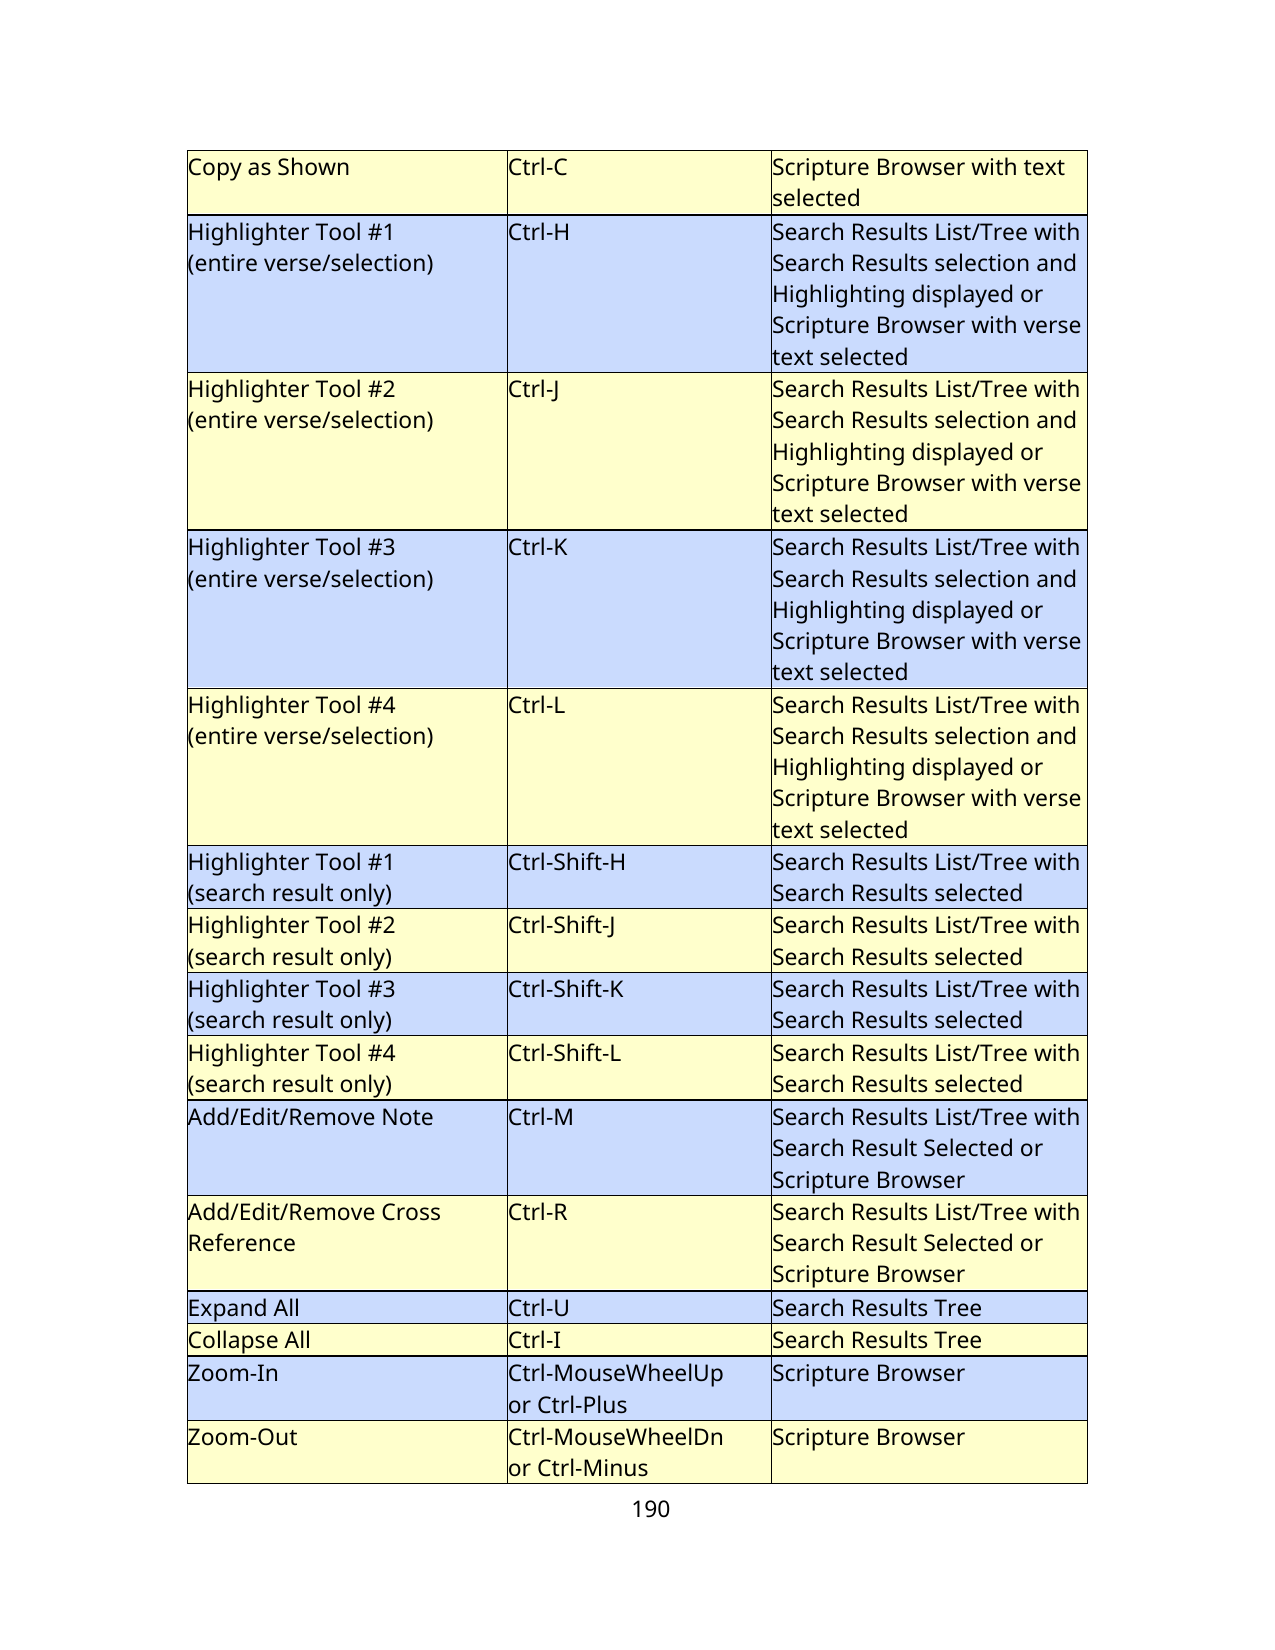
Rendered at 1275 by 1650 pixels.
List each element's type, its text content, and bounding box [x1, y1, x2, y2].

table_cell Ctrl-I [508, 1324, 771, 1355]
table_cell Copy as Shown [188, 151, 507, 213]
table_cell Ctrl-MouseWheelDn or Ctrl-Minus [508, 1421, 771, 1483]
table_cell Search Results List/Tree with Search Result Selected or Scripture Browser [772, 1101, 1087, 1195]
table_cell Search Results List/Tree with Search Results selected [772, 909, 1087, 972]
table_cell Search Results List/Tree with Search Results selection and Highlighting displayed or Scripture Browser with verse text selected [772, 373, 1087, 529]
table_cell Ctrl-Shift-H [508, 846, 771, 908]
table_cell Zoom-Out [188, 1421, 507, 1483]
table_cell Search Results List/Tree with Search Results selected [772, 1036, 1087, 1099]
table_cell Zoom-In [188, 1357, 507, 1420]
table_cell Highlighter Tool #4 (search result only) [188, 1036, 507, 1099]
table_cell Add/Edit/Remove Note [188, 1101, 507, 1195]
table_cell Search Results List/Tree with Search Result Selected or Scripture Browser [772, 1196, 1087, 1289]
table_cell Collapse All [188, 1324, 507, 1355]
table_cell Highlighter Tool #3 (entire verse/selection) [188, 531, 507, 687]
table_cell Ctrl-J [508, 373, 771, 529]
table_cell Highlighter Tool #4 (entire verse/selection) [188, 689, 507, 845]
table_cell Search Results Tree [772, 1324, 1087, 1355]
table_cell Ctrl-U [508, 1292, 771, 1323]
table_cell Ctrl-H [508, 216, 771, 372]
table_cell Ctrl-C [508, 151, 771, 213]
table_cell Ctrl-K [508, 531, 771, 687]
table_cell Ctrl-Shift-L [508, 1036, 771, 1099]
table_cell Highlighter Tool #1 (search result only) [188, 846, 507, 908]
table_cell Ctrl-L [508, 689, 771, 845]
table_cell Search Results List/Tree with Search Results selection and Highlighting displayed or Scripture Browser with verse text selected [772, 216, 1087, 372]
table_cell Search Results List/Tree with Search Results selection and Highlighting displayed or Scripture Browser with verse text selected [772, 531, 1087, 687]
table_cell Expand All [188, 1292, 507, 1323]
table_cell Scripture Browser [772, 1421, 1087, 1483]
table_cell Highlighter Tool #3 (search result only) [188, 973, 507, 1035]
table_cell Search Results List/Tree with Search Results selection and Highlighting displayed or Scripture Browser with verse text selected [772, 689, 1087, 845]
table_cell Ctrl-R [508, 1196, 771, 1289]
table_cell Search Results List/Tree with Search Results selected [772, 973, 1087, 1035]
table_cell Ctrl-M [508, 1101, 771, 1195]
table_cell Search Results List/Tree with Search Results selected [772, 846, 1087, 908]
table_cell Scripture Browser with text selected [772, 151, 1087, 213]
table_cell Highlighter Tool #2 (search result only) [188, 909, 507, 972]
table_cell Add/Edit/Remove Cross Reference [188, 1196, 507, 1289]
table_cell Ctrl-MouseWheelUp or Ctrl-Plus [508, 1357, 771, 1420]
table_cell Ctrl-Shift-K [508, 973, 771, 1035]
table_cell Highlighter Tool #1 (entire verse/selection) [188, 216, 507, 372]
table_cell Search Results Tree [772, 1292, 1087, 1323]
table_cell Scripture Browser [772, 1357, 1087, 1420]
table_cell Highlighter Tool #2 (entire verse/selection) [188, 373, 507, 529]
table_cell Ctrl-Shift-J [508, 909, 771, 972]
